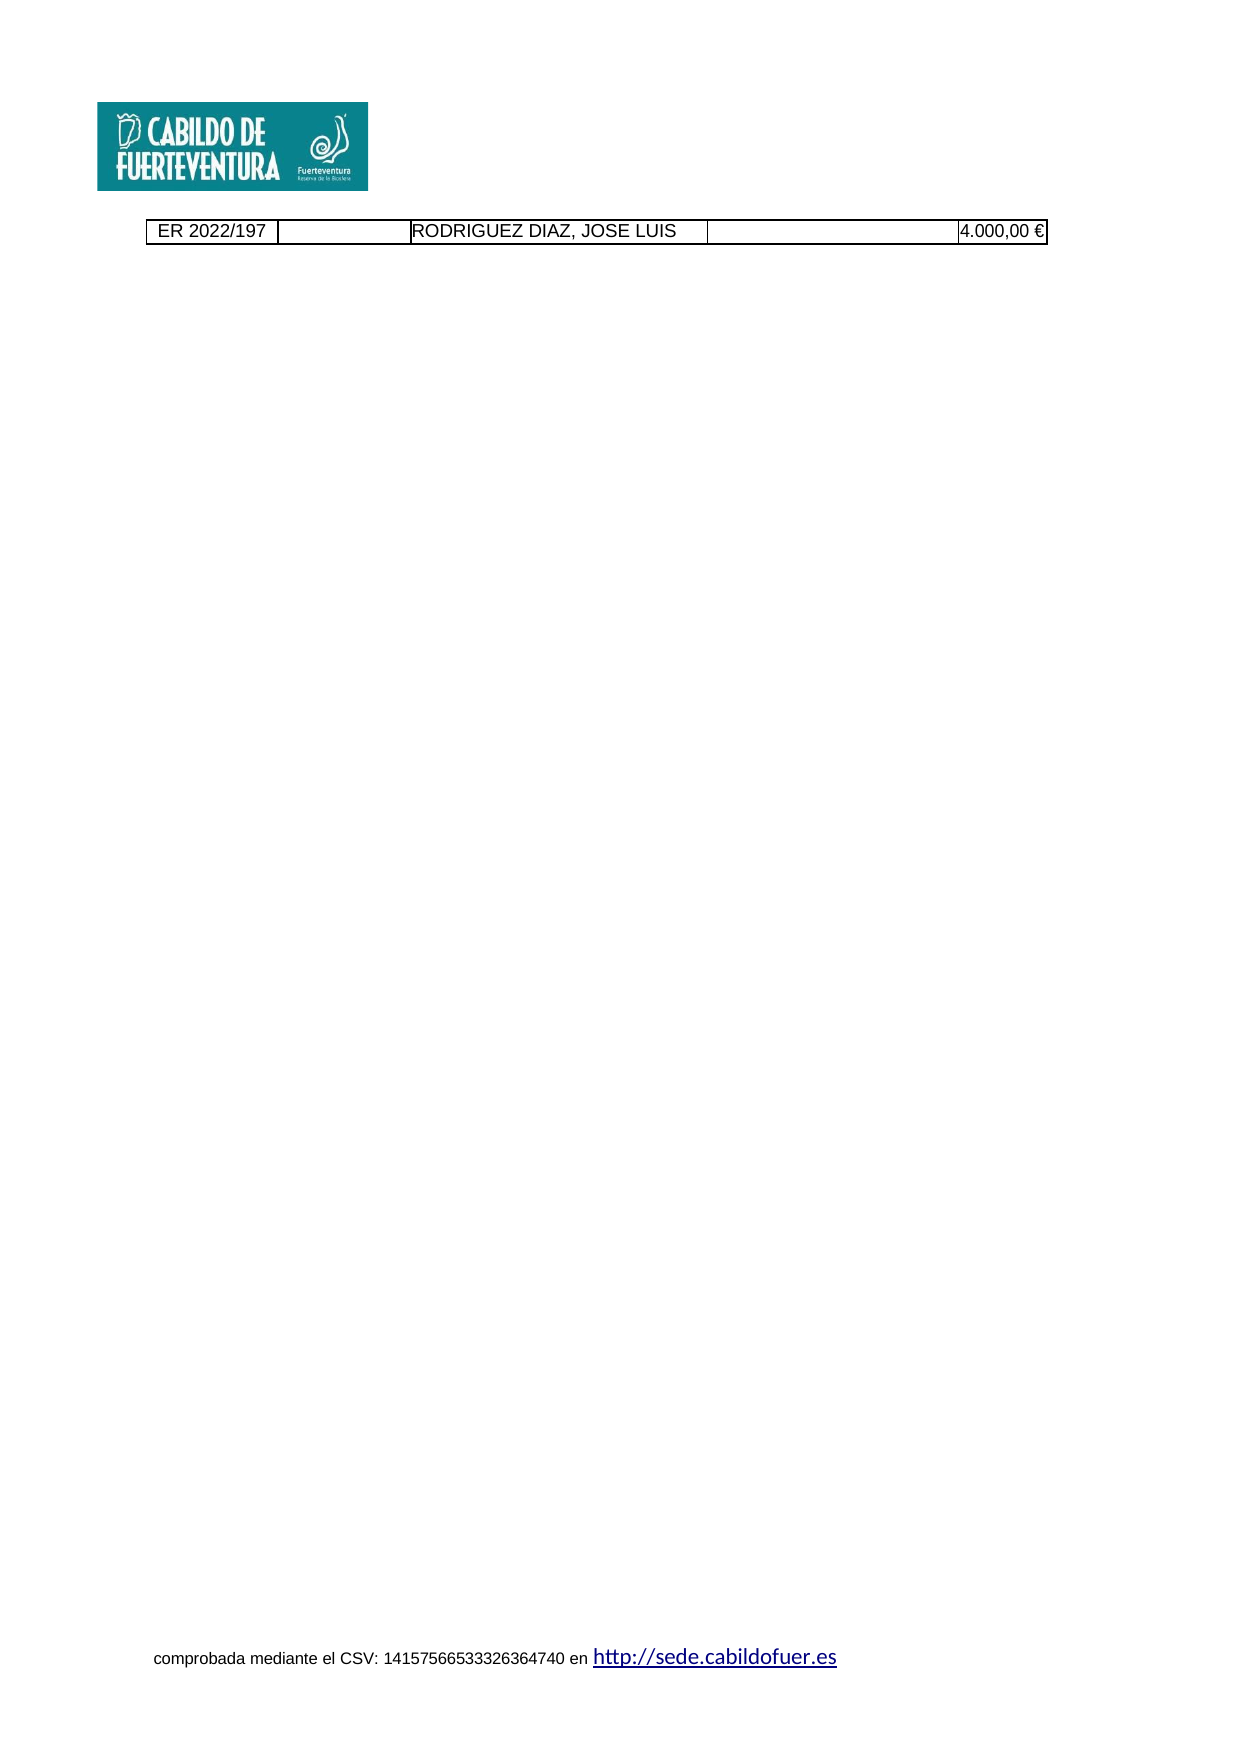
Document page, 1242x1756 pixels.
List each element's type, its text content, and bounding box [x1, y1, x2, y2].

table_cell RODRIGUEZ DIAZ, JOSE LUIS [412, 221, 707, 243]
table_cell [708, 221, 958, 243]
table_cell 4.000,00 € [959, 221, 1046, 243]
table_cell ER 2022/197 [147, 221, 277, 243]
table_cell [279, 221, 410, 243]
